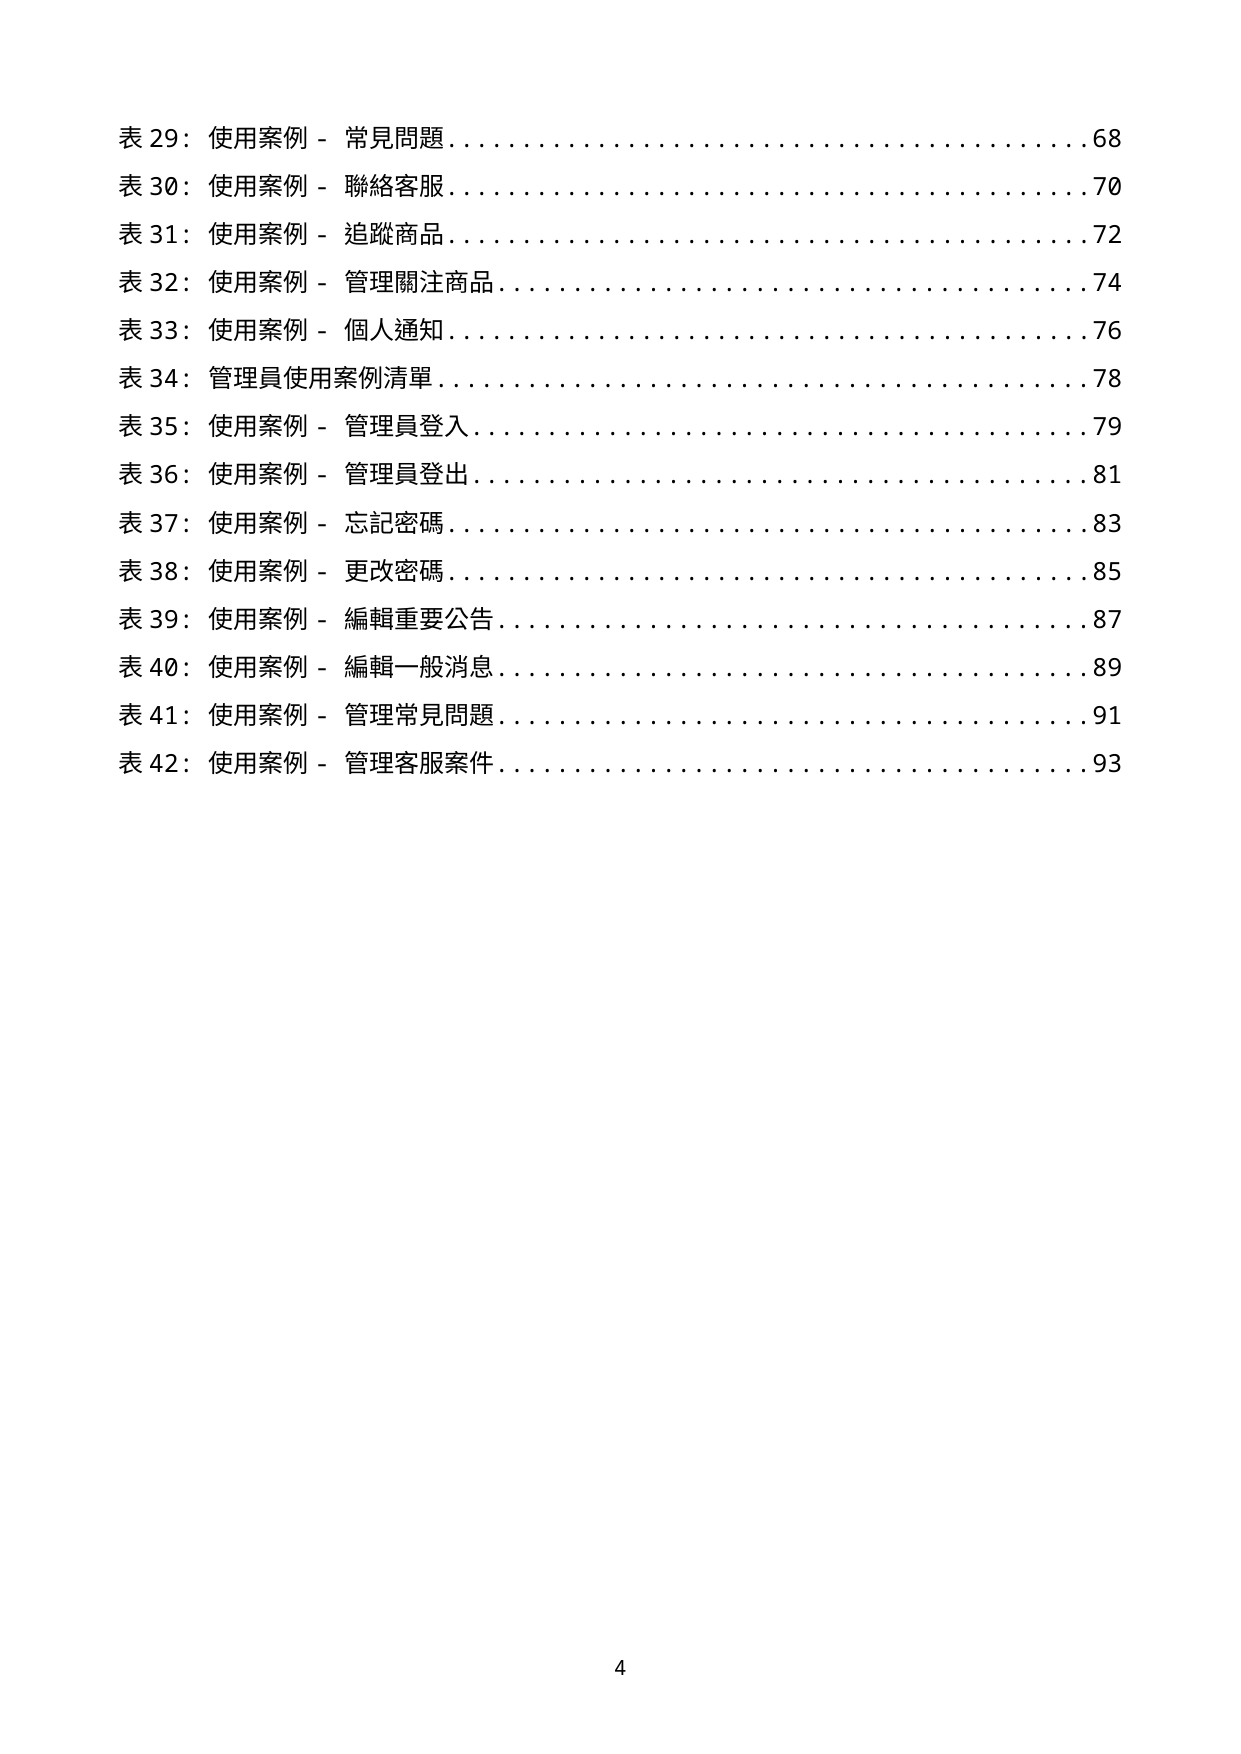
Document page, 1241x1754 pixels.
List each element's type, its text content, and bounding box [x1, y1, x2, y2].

text 表 41: 使用案例 - 管理常見問題 91 [118, 696, 1122, 732]
text 表 32: 使用案例 - 管理關注商品 74 [118, 262, 1122, 299]
text 表 42: 使用案例 - 管理客服案件 93 [118, 744, 1122, 780]
text 表 31: 使用案例 - 追蹤商品 72 [118, 214, 1122, 251]
text 表 29: 使用案例 - 常見問題 68 [118, 118, 1122, 154]
text 表 36: 使用案例 - 管理員登出 81 [118, 455, 1122, 491]
text 表 34: 管理員使用案例清單 78 [118, 359, 1122, 395]
text 表 30: 使用案例 - 聯絡客服 70 [118, 166, 1122, 202]
text 表 35: 使用案例 - 管理員登入 79 [118, 407, 1122, 443]
text 表 38: 使用案例 - 更改密碼 85 [118, 551, 1122, 587]
text 表 39: 使用案例 - 編輯重要公告 87 [118, 599, 1122, 636]
text 表 37: 使用案例 - 忘記密碼 83 [118, 503, 1122, 539]
text 表 40: 使用案例 - 編輯一般消息 89 [118, 647, 1122, 684]
text 表 33: 使用案例 - 個人通知 76 [118, 311, 1122, 347]
